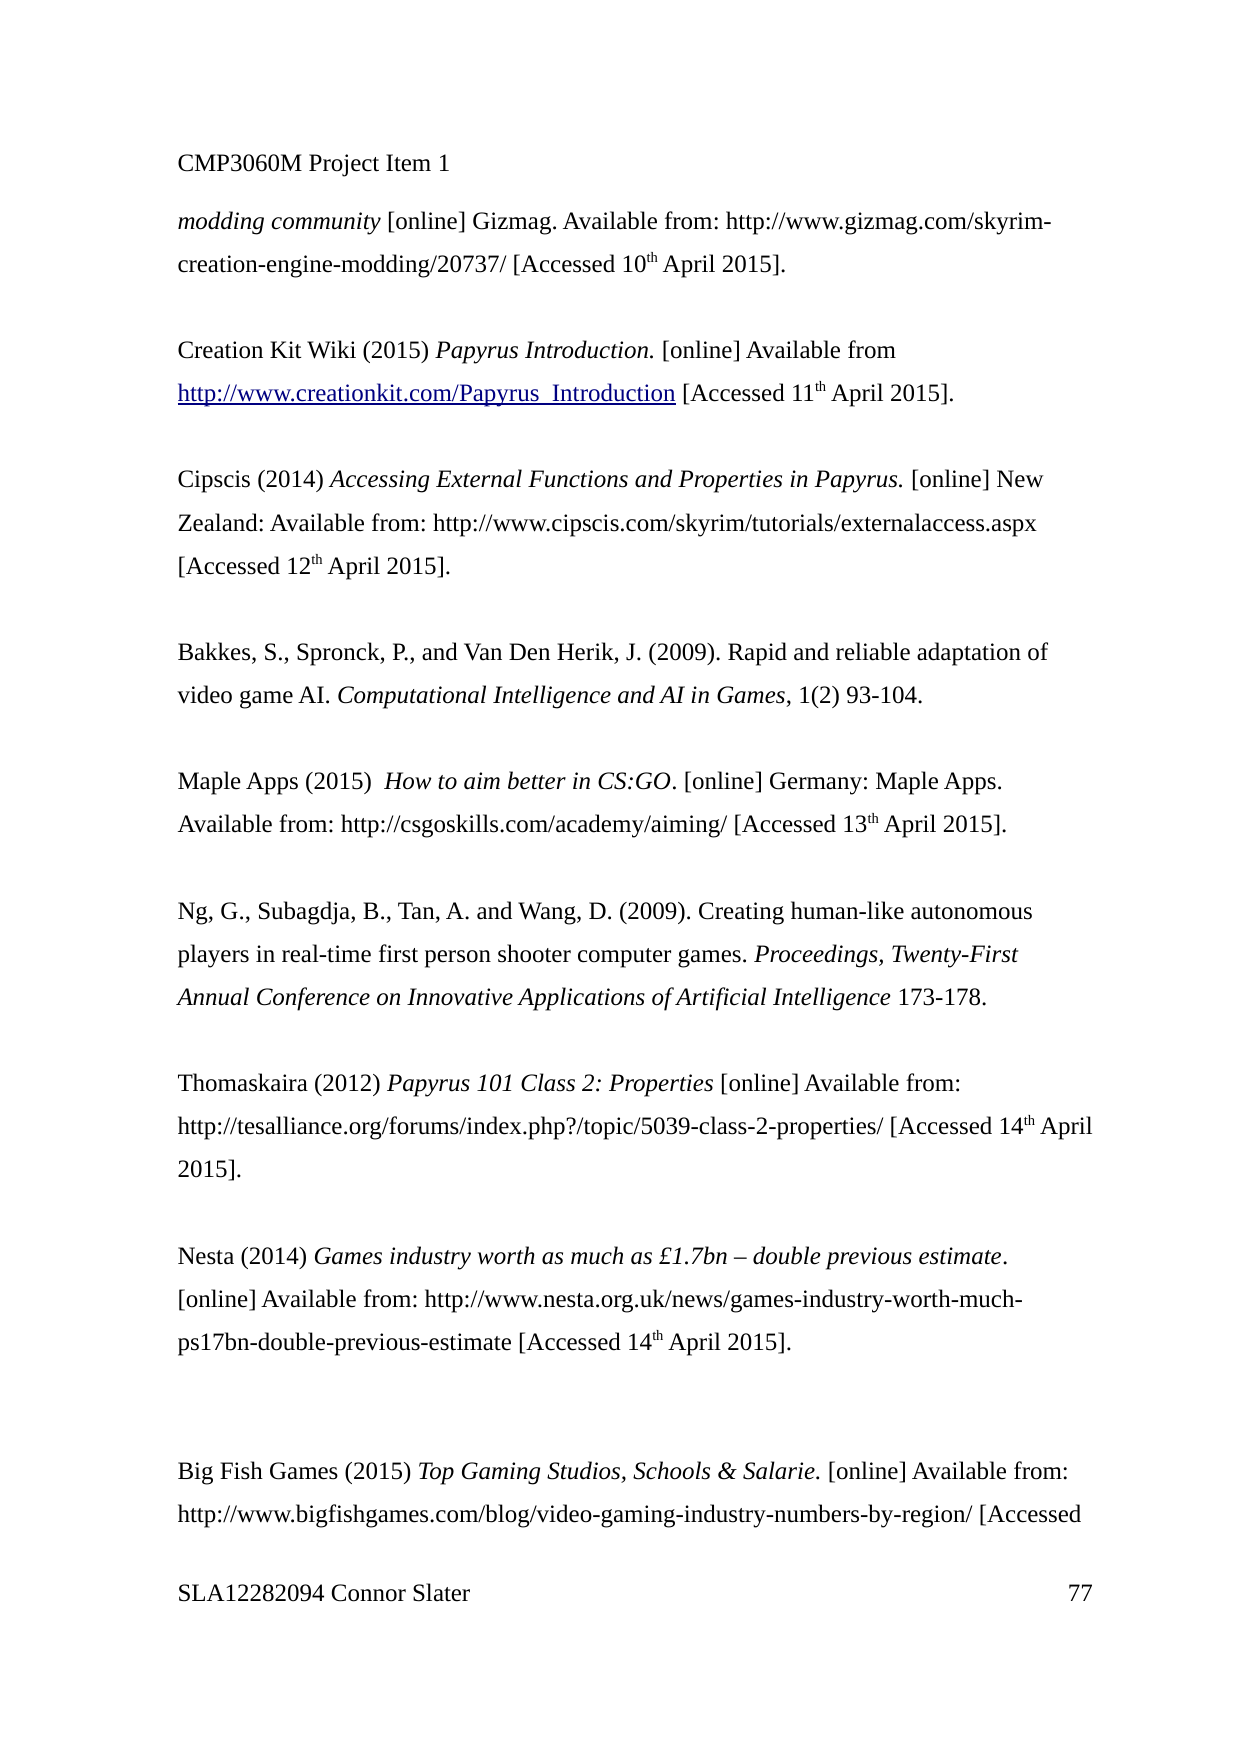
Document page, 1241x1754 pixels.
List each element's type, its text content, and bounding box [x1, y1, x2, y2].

text Cipscis (2014) Accessing External Functions and Properties in Papyrus. [online] New Zealand: Available from: http://www.cipscis.com/skyrim/tutorials/externalaccess.aspx [Accessed 12th April 2015]. [177, 464, 1093, 579]
text modding community [online] Gizmag. Available from: http://www.gizmag.com/skyrim-creation-engine-modding/20737/ [Accessed 10th April 2015]. [177, 206, 1093, 278]
text Maple Apps (2015) How to aim better in CS:GO. [online] Germany: Maple Apps. Available from: http://csgoskills.com/academy/aiming/ [Accessed 13th April 2015]. [177, 766, 1093, 838]
text Nesta (2014) Games industry worth as much as £1.7bn – double previous estimate. [online] Available from: http://www.nesta.org.uk/news/games-industry-worth-much-ps17bn-double-previous-estimate [Accessed 14th April 2015]. [177, 1241, 1093, 1356]
text Ng, G., Subagdja, B., Tan, A. and Wang, D. (2009). Creating human-like autonomous players in real-time first person shooter computer games. Proceedings, Twenty-First Annual Conference on Innovative Applications of Artificial Intelligence 173-178. [177, 896, 1093, 1011]
text Creation Kit Wiki (2015) Papyrus Introduction. [online] Available from http://www.creationkit.com/Papyrus_Introduction [Accessed 11th April 2015]. [177, 335, 1093, 407]
text Big Fish Games (2015) Top Gaming Studios, Schools & Salarie. [online] Available from: http://www.bigfishgames.com/blog/video-gaming-industry-numbers-by-region/ [Accessed [177, 1456, 1093, 1528]
text Thomaskaira (2012) Papyrus 101 Class 2: Properties [online] Available from: http://tesalliance.org/forums/index.php?/topic/5039-class-2-properties/ [Accessed 14th April 2015]. [177, 1068, 1093, 1183]
text Bakkes, S., Spronck, P., and Van Den Herik, J. (2009). Rapid and reliable adaptation of video game AI. Computational Intelligence and AI in Games, 1(2) 93-104. [177, 637, 1093, 709]
